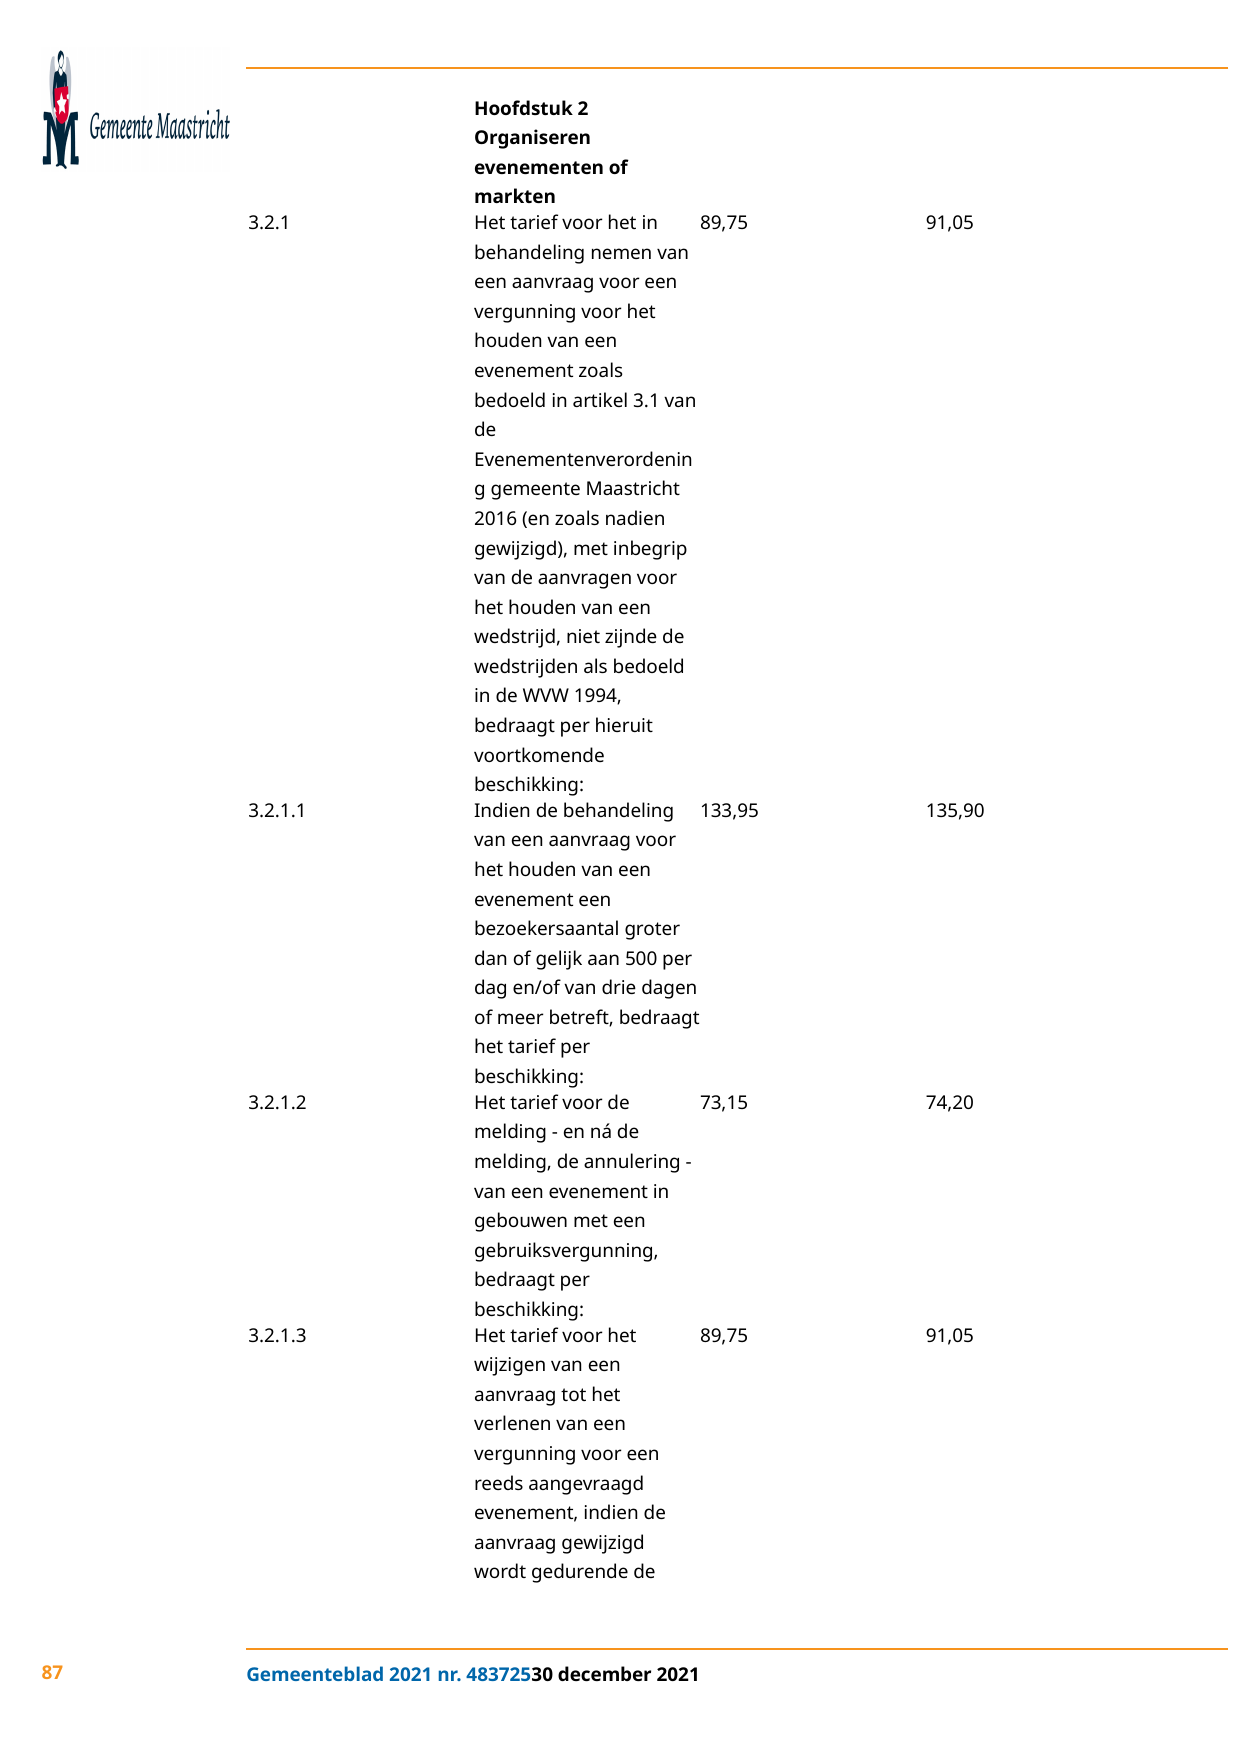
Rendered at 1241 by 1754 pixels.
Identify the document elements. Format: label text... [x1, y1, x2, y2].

table_cell 74,20 [926, 1089, 1152, 1322]
table_cell 73,15 [700, 1089, 926, 1322]
table_cell Indien de behandeling van een aanvraag voor het houden van een evenement een bezoekersaantal groter dan of gelijk aan 500 per dag en/of van drie dagen of meer betreft, bedraagt het tarief per beschikking: [474, 797, 700, 1089]
table_cell 3.2.1.2 [248, 1089, 474, 1322]
table_cell [248, 95, 474, 209]
table_cell 3.2.1.1 [248, 797, 474, 1089]
table_cell Het tarief voor het in behandeling nemen van een aanvraag voor een vergunning voor het houden van een evenement zoals bedoeld in artikel 3.1 van de Evenementenverordening gemeente Maastricht 2016 (en zoals nadien gewijzigd), met inbegrip van de aanvragen voor het houden van een wedstrijd, niet zijnde de wedstrijden als bedoeld in de WVW 1994, bedraagt per hieruit voortkomende beschikking: [474, 209, 700, 797]
table_cell Het tarief voor de melding - en ná de melding, de annulering - van een evenement in gebouwen met een gebruiksvergunning, bedraagt per beschikking: [474, 1089, 700, 1322]
table_cell 89,75 [700, 209, 926, 797]
table_cell 133,95 [700, 797, 926, 1089]
table_cell [700, 95, 926, 209]
table_cell Hoofdstuk 2 Organiseren evenementen of markten [474, 95, 700, 209]
table_cell 3.2.1.3 [248, 1322, 474, 1584]
table_cell 89,75 [700, 1322, 926, 1584]
table_cell 91,05 [926, 1322, 1152, 1584]
table_cell 3.2.1 [248, 209, 474, 797]
table_cell [926, 95, 1152, 209]
picture [41, 47, 231, 172]
table_cell Het tarief voor het wijzigen van een aanvraag tot het verlenen van een vergunning voor een reeds aangevraagd evenement, indien de aanvraag gewijzigd wordt gedurende de [474, 1322, 700, 1584]
table_cell 91,05 [926, 209, 1152, 797]
table_cell 135,90 [926, 797, 1152, 1089]
